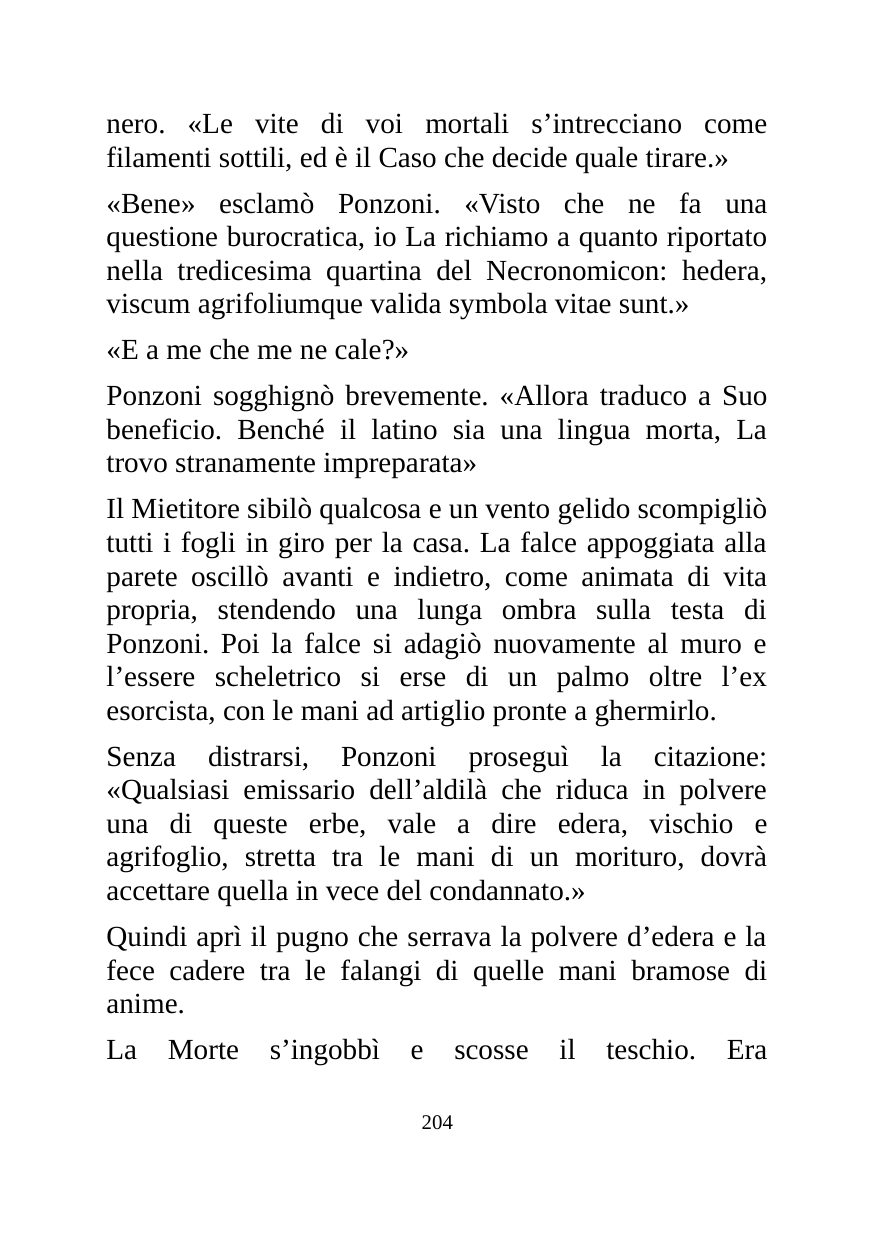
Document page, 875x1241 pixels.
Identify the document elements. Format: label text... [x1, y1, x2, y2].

text nero. «Le vite di voi mortali s’intrecciano come filamenti sottili, ed è il Caso che decide quale tirare.» [106, 106, 768, 173]
text «Bene» esclamò Ponzoni. «Visto che ne fa una questione burocratica, io La richiamo a quanto riportato nella tredicesima quartina del Necronomicon: hedera, viscum agrifoliumque valida symbola vitae sunt.» [106, 186, 768, 320]
text Il Mietitore sibilò qualcosa e un vento gelido scompigliò tutti i fogli in giro per la casa. La falce appoggiata alla parete oscillò avanti e indietro, come animata di vita propria, stendendo una lunga ombra sulla testa di Ponzoni. Poi la falce si adagiò nuovamente al muro e l’essere scheletrico si erse di un palmo oltre l’ex esorcista, con le mani ad artiglio pronte a ghermirlo. [106, 492, 768, 726]
text Ponzoni sogghignò brevemente. «Allora traduco a Suo beneficio. Benché il latino sia una lingua morta, La trovo stranamente impreparata» [106, 378, 768, 479]
text Senza distrarsi, Ponzoni proseguì la citazione: «Qualsiasi emissario dell’aldilà che riduca in polvere una di queste erbe, vale a dire edera, vischio e agrifoglio, stretta tra le mani di un morituro, dovrà accettare quella in vece del condannato.» [106, 739, 768, 907]
text La Morte s’ingobbì e scosse il teschio. Era [106, 1032, 768, 1066]
text Quindi aprì il pugno che serrava la polvere d’edera e la fece cadere tra le falangi di quelle mani bramose di anime. [106, 919, 768, 1020]
text «E a me che me ne cale?» [106, 332, 768, 366]
